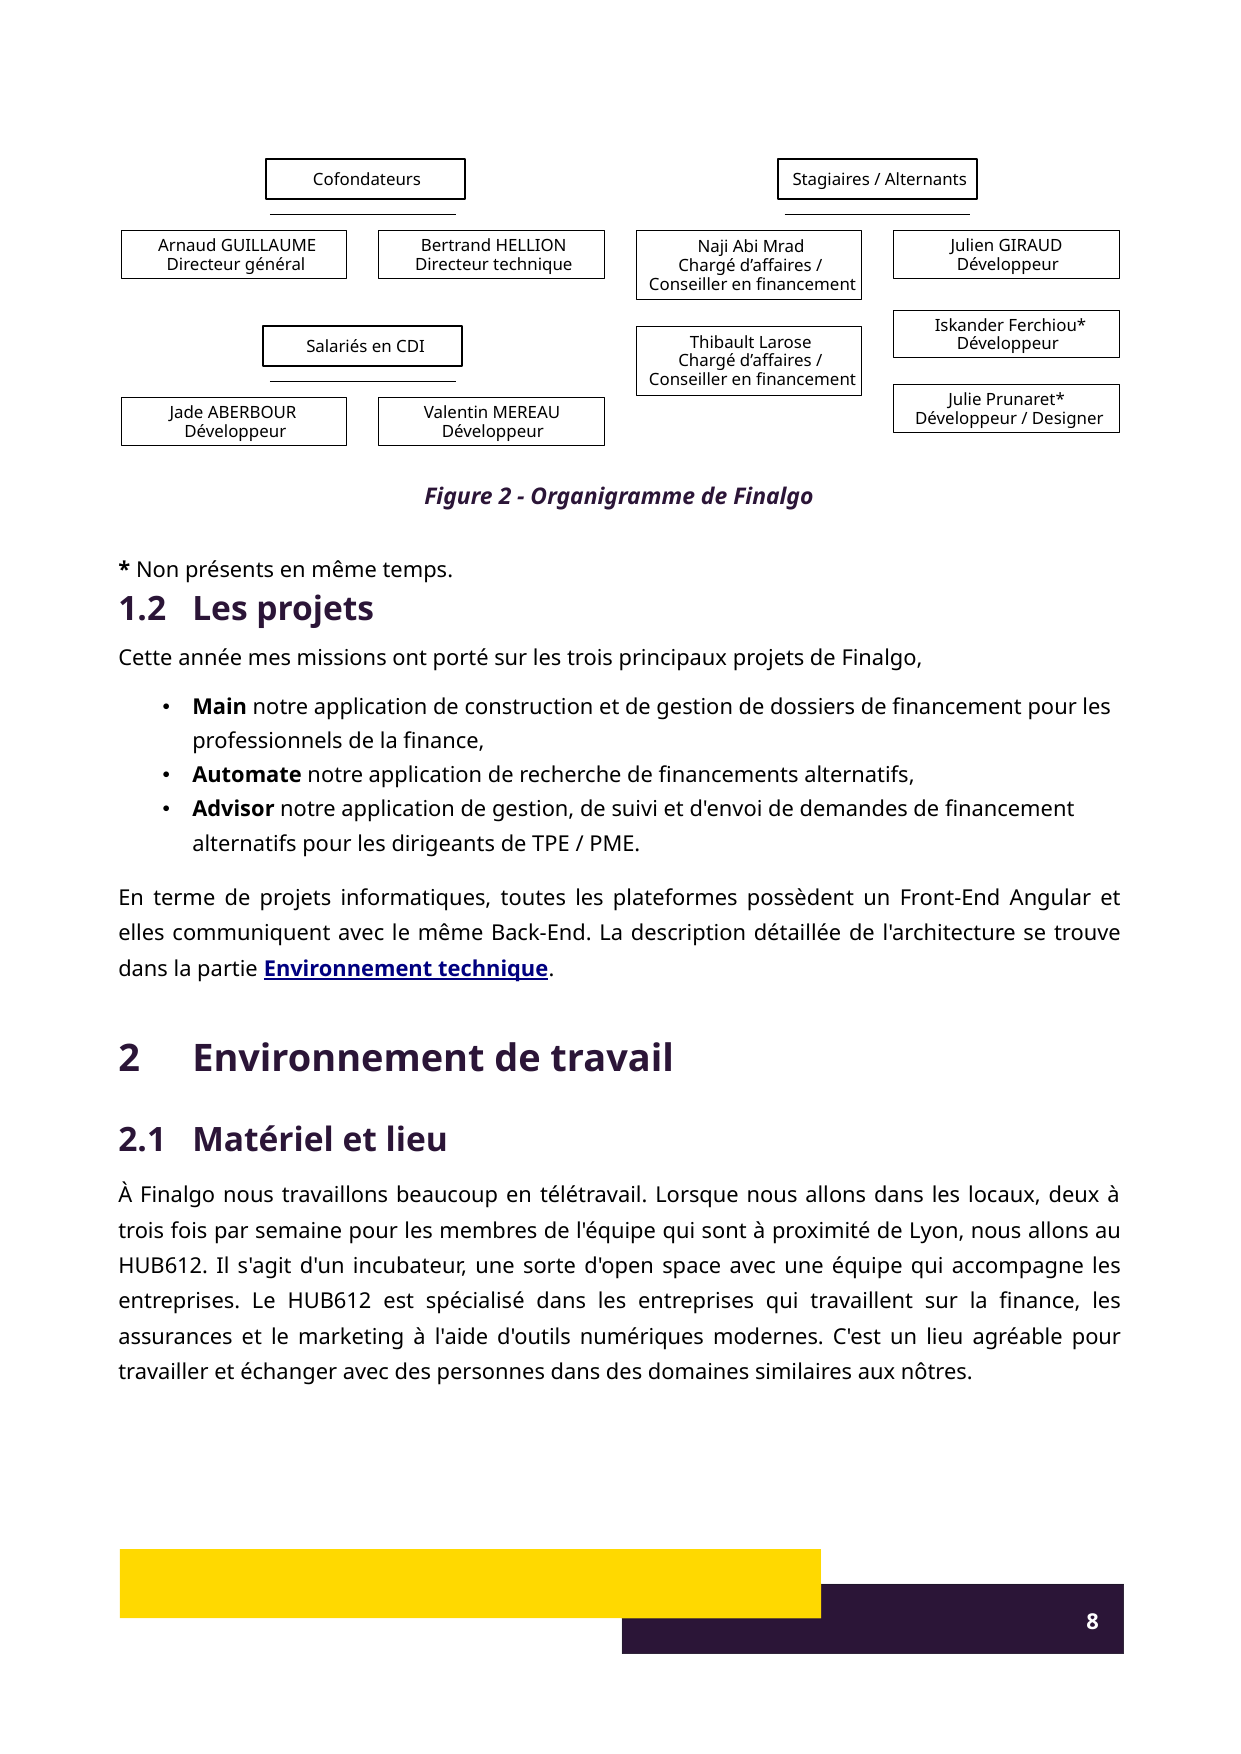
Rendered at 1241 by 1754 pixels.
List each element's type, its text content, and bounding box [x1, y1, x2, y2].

list Main notre application de construction et de gestion de dossiers de financement pour les professionnels de la finance, [162, 691, 1122, 755]
subtitle 2.1 Matériel et lieu [118, 1115, 1122, 1161]
list Advisor notre application de gestion, de suivi et d'envoi de demandes de financement alternatifs pour les dirigeants de TPE / PME. [162, 793, 1122, 857]
text Cette année mes missions ont porté sur les trois principaux projets de Finalgo, [118, 642, 1122, 672]
subtitle 2 Environnement de travail [118, 1030, 1122, 1082]
subtitle 1.2 Les projets [118, 584, 1122, 630]
text Figure 2 - Organigramme de Finalgo [118, 480, 1122, 511]
list Automate notre application de recherche de financements alternatifs, [162, 759, 1122, 789]
text En terme de projets informatiques, toutes les plateformes possèdent un Front-End Angular et elles communiquent avec le même Back-End. La description détaillée de l'architecture se trouve dans la partie Environnement technique. [118, 876, 1122, 983]
text À Finalgo nous travaillons beaucoup en télétravail. Lorsque nous allons dans les locaux, deux à trois fois par semaine pour les membres de l'équipe qui sont à proximité de Lyon, nous allons au HUB612. Il s'agit d'un incubateur, une sorte d'open space avec une équipe qui accompagne les entreprises. Le HUB612 est spécialisé dans les entreprises qui travaillent sur la finance, les assurances et le marketing à l'aide d'outils numériques modernes. C'est un lieu agréable pour travailler et échanger avec des personnes dans des domaines similaires aux nôtres. [118, 1173, 1122, 1386]
picture [119, 1549, 1124, 1654]
text * Non présents en même temps. [118, 511, 1122, 584]
text * Non présents en même temps. [118, 118, 1122, 480]
